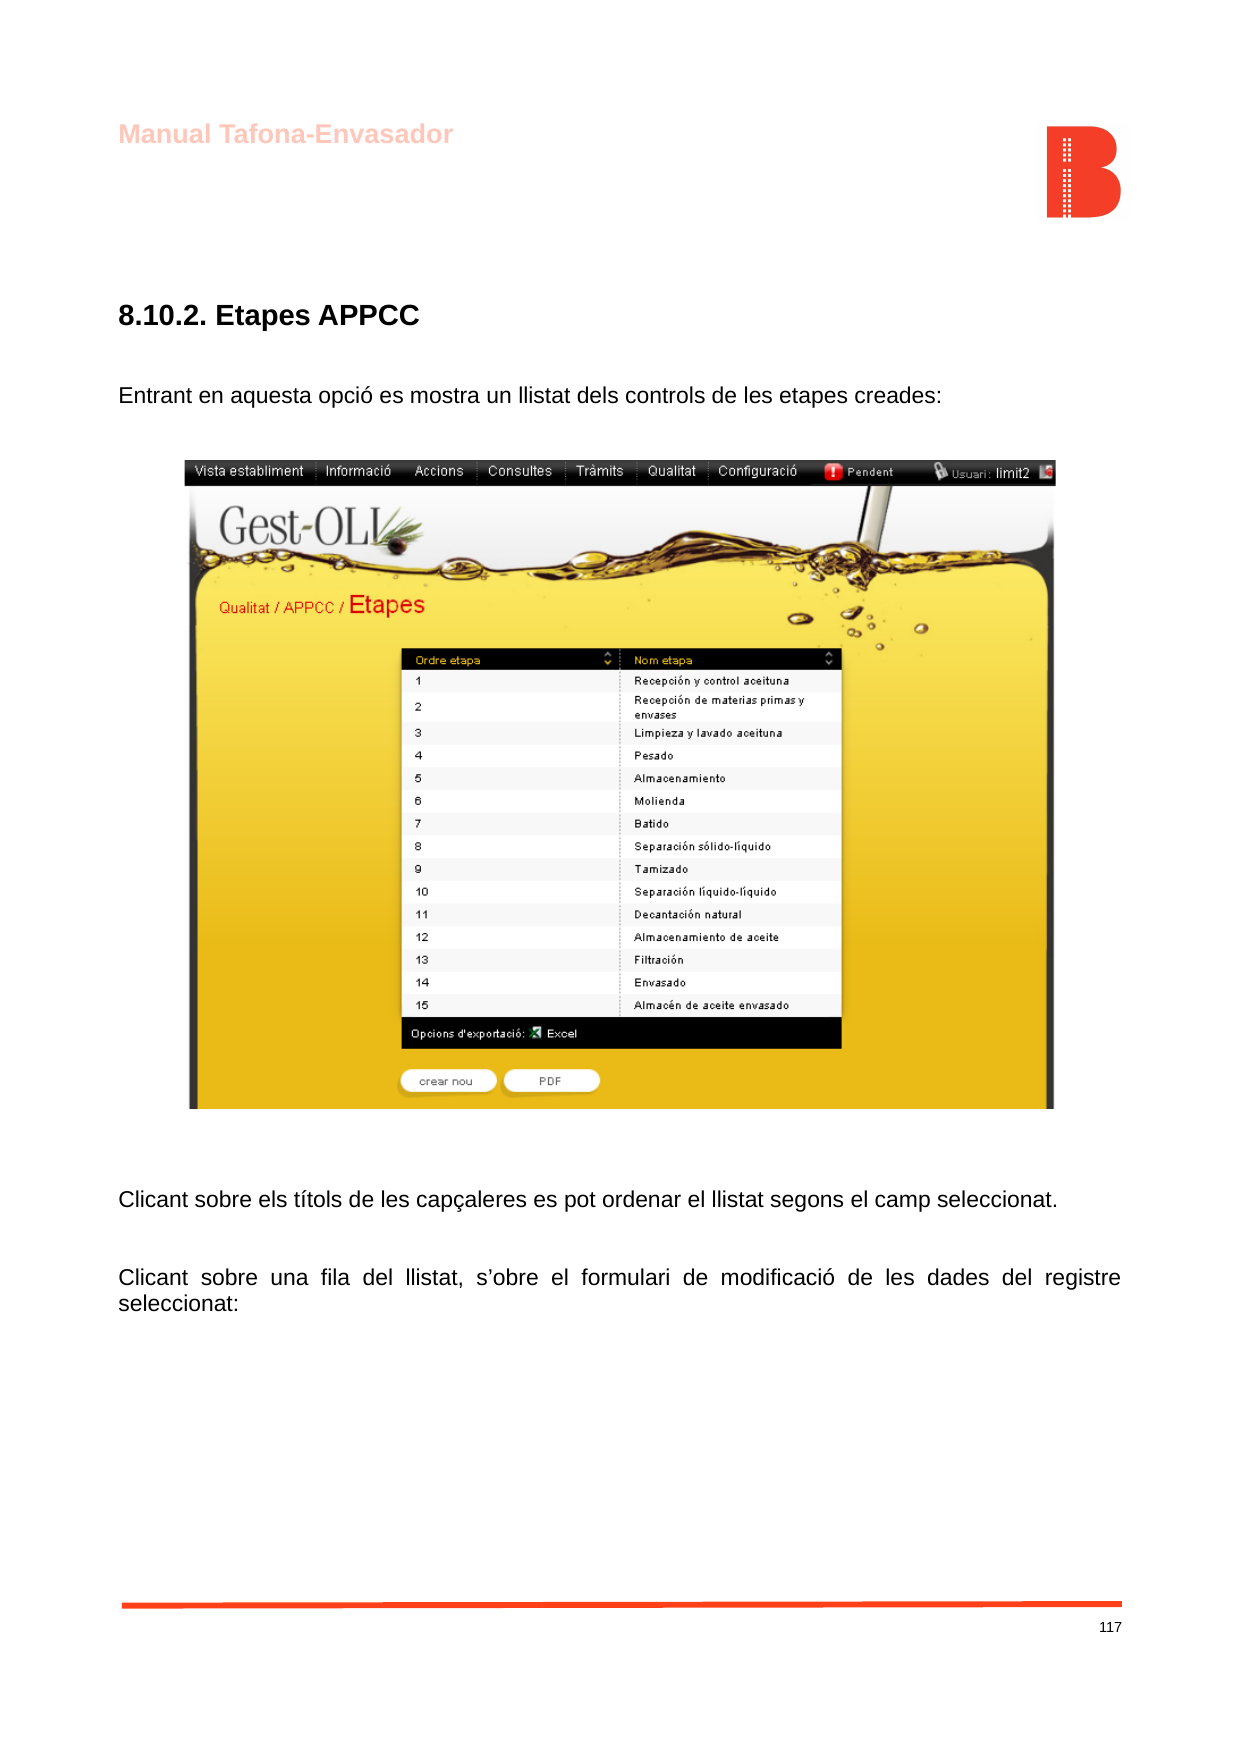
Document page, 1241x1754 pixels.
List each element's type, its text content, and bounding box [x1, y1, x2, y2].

subtitle 8.10.2. Etapes APPCC [118, 298, 1122, 331]
picture [184, 460, 1056, 1109]
text Clicant sobre els títols de les capçaleres es pot ordenar el llistat segons el camp seleccionat. [118, 1186, 1122, 1212]
picture [1036, 124, 1130, 221]
text Entrant en aquesta opció es mostra un llistat dels controls de les etapes creades: [118, 382, 1122, 409]
text Clicant sobre una fila del llistat, s’obre el formulari de modificació de les dades del registre seleccionat: [118, 1263, 1122, 1316]
